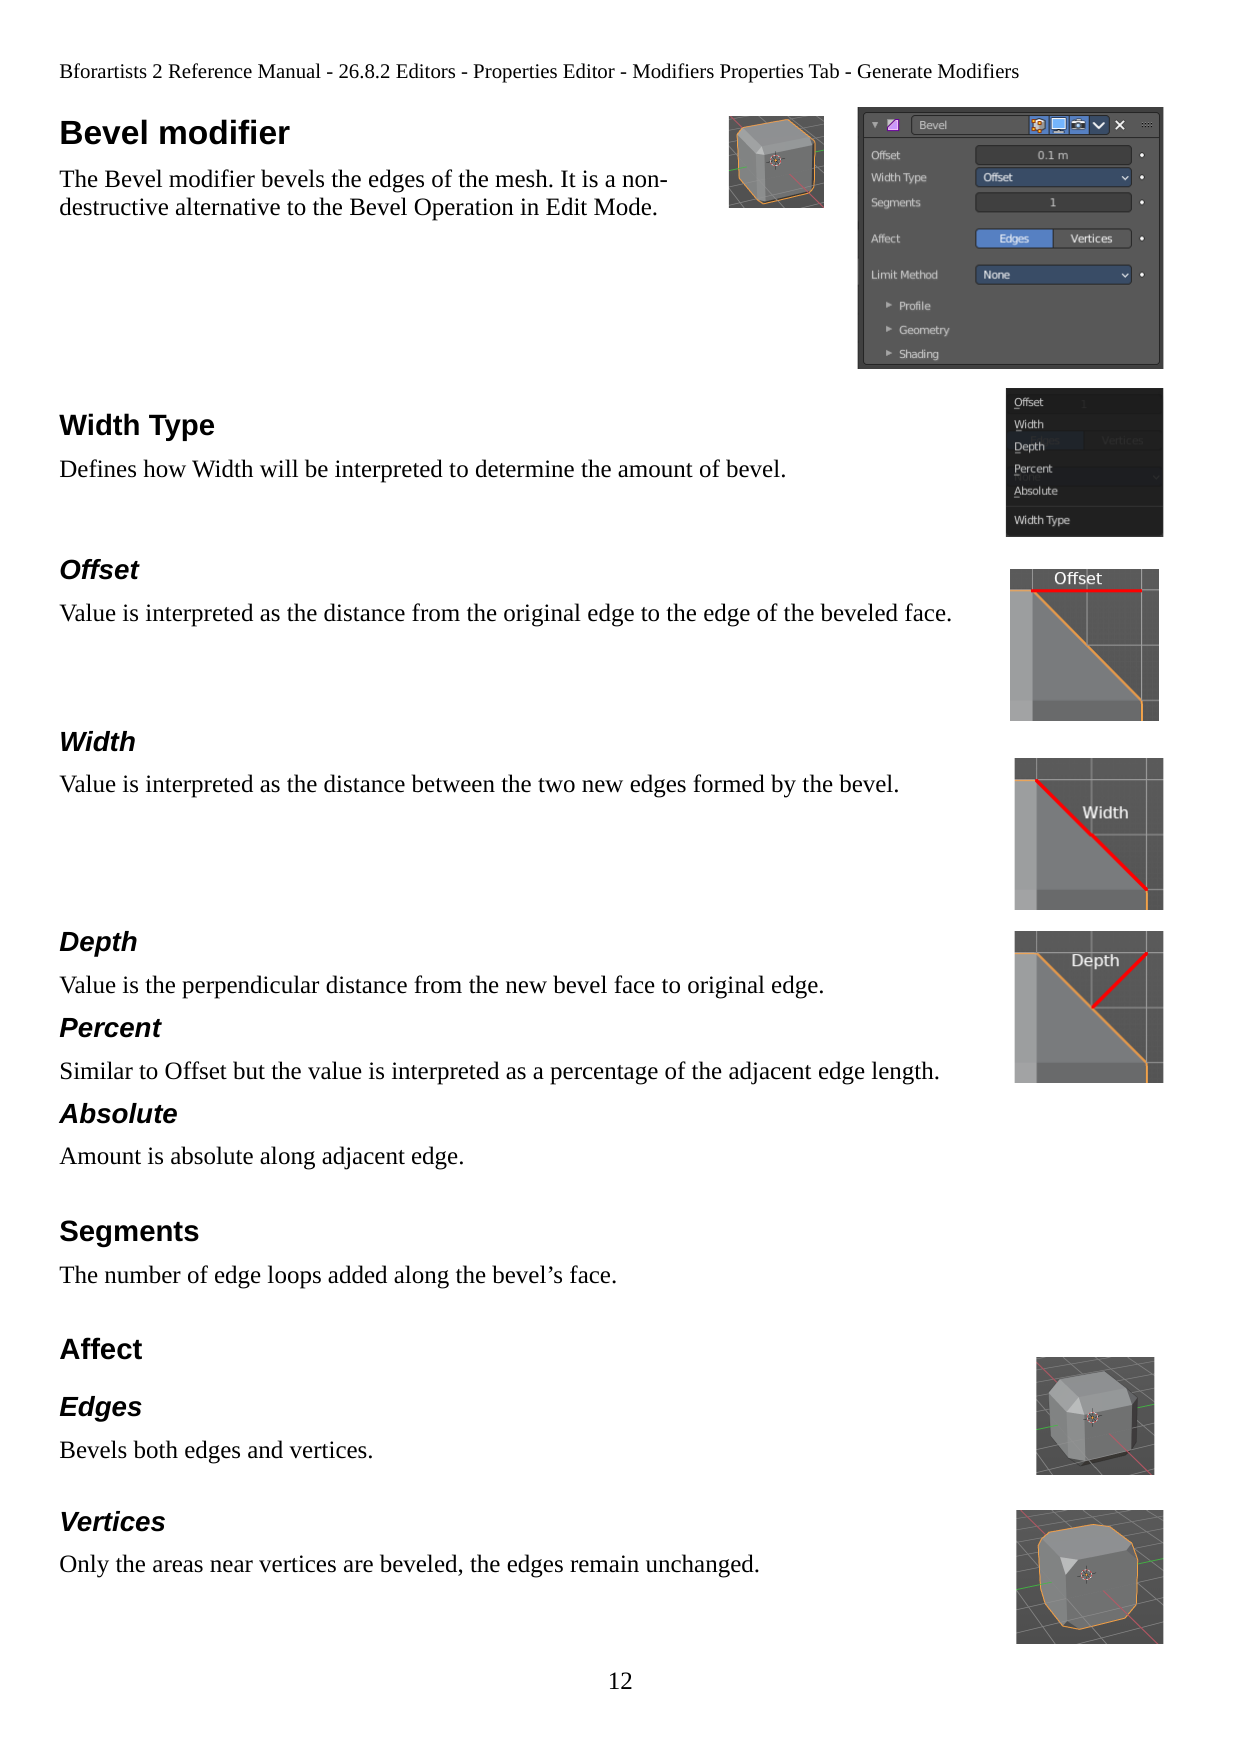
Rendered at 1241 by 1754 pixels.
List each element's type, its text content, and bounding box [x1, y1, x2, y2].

subtitle Absolute [59, 1097, 1181, 1129]
subtitle Affect [59, 1332, 1181, 1366]
text The Bevel modifier bevels the edges of the mesh. It is a non-destructive alternative to the Bevel Operation in Edit Mode. [59, 164, 857, 221]
text Defines how Width will be interpreted to determine the amount of bevel. [59, 454, 1005, 483]
text Value is interpreted as the distance from the original edge to the edge of the beveled face. [59, 598, 1010, 626]
picture [1014, 931, 1164, 1083]
text The number of edge loops added along the bevel’s face. [59, 1260, 1181, 1288]
subtitle [1164, 1011, 1181, 1043]
picture [857, 107, 1164, 369]
subtitle Depth [59, 926, 1181, 958]
subtitle Percent [59, 1011, 1014, 1043]
text Only the areas near vertices are beveled, the edges remain unchanged. [59, 1549, 1016, 1578]
text Value is interpreted as the distance between the two new edges formed by the bevel. [59, 769, 1014, 798]
subtitle Offset [59, 553, 1181, 585]
subtitle Edges [59, 1391, 1036, 1422]
subtitle Vertices [59, 1505, 1181, 1537]
picture [1014, 758, 1164, 910]
picture [728, 116, 824, 208]
picture [1005, 388, 1164, 537]
picture [1010, 569, 1159, 721]
text Similar to Offset but the value is interpreted as a percentage of the adjacent edge length. [59, 1056, 1181, 1084]
picture [1016, 1510, 1164, 1644]
subtitle Width [59, 725, 1181, 757]
subtitle [1164, 408, 1181, 442]
picture [1036, 1357, 1155, 1475]
text [1155, 1435, 1181, 1464]
subtitle [1155, 1391, 1181, 1422]
text Amount is absolute along adjacent edge. [59, 1141, 1181, 1170]
text Bevels both edges and vertices. [59, 1435, 1036, 1464]
subtitle Bevel modifier [59, 113, 857, 151]
subtitle Width Type [59, 408, 1005, 442]
subtitle [1164, 113, 1181, 151]
subtitle Segments [59, 1213, 1181, 1247]
text Value is the perpendicular distance from the new bevel face to original edge. [59, 970, 1014, 999]
